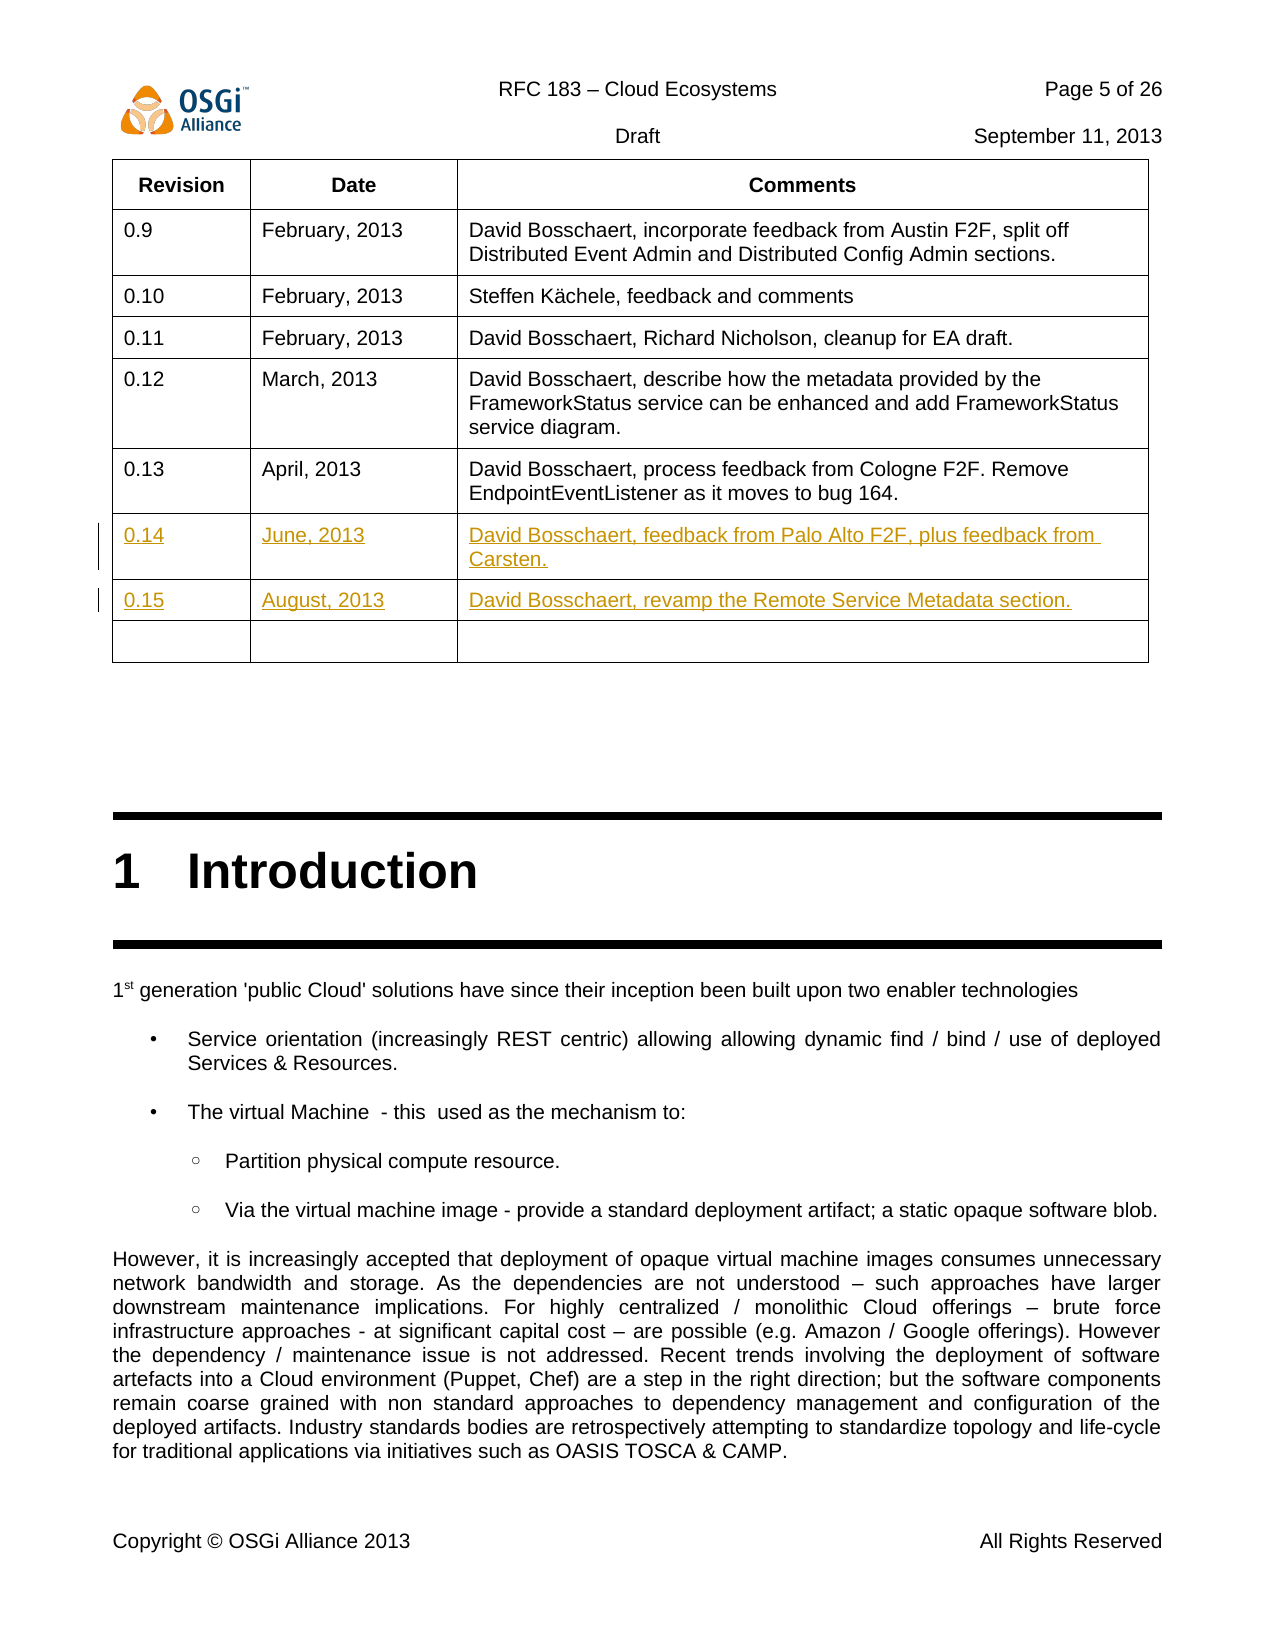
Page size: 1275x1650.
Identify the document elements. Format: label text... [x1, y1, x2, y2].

table_header Revision [113, 160, 250, 209]
table_cell [113, 621, 250, 662]
table_cell [458, 621, 1148, 662]
table_cell David Bosschaert, revamp the Remote Service Metadata section. [458, 580, 1148, 620]
table_cell February, 2013 [251, 317, 457, 358]
text However, it is increasingly accepted that deployment of opaque virtual machine images consumes unnecessary network bandwidth and storage. As the dependencies are not understood – such approaches have larger downstream maintenance implications. For highly centralized / monolithic Cloud offerings – brute force infrastructure approaches - at significant capital cost – are possible (e.g. Amazon / Google offerings). However the dependency / maintenance issue is not addressed. Recent trends involving the deployment of software artefacts into a Cloud environment (Puppet, Chef) are a step in the right direction; but the software components remain coarse grained with non standard approaches to dependency management and configuration of the deployed artifacts. Industry standards bodies are retrospectively attempting to standardize topology and life-cycle for traditional applications via initiatives such as OASIS TOSCA & CAMP. [112, 1247, 1162, 1463]
subtitle Introduction [112, 813, 1162, 949]
table_cell 0.9 [113, 210, 250, 274]
table_cell David Bosschaert, Richard Nicholson, cleanup for EA draft. [458, 317, 1148, 358]
list Via the virtual machine image - provide a standard deployment artifact; a static opaque software blob. [187, 1198, 1162, 1222]
text 1st generation 'public Cloud' solutions have since their inception been built upon two enabler technologies [112, 978, 1162, 1002]
list The virtual Machine - this used as the mechanism to: [150, 1100, 1162, 1124]
table_header Comments [458, 160, 1148, 209]
table_cell David Bosschaert, process feedback from Cologne F2F. Remove EndpointEventListener as it moves to bug 164. [458, 449, 1148, 513]
table_cell 0.10 [113, 276, 250, 316]
table_cell April, 2013 [251, 449, 457, 513]
table_cell 0.12 [113, 359, 250, 447]
table_header Date [251, 160, 457, 209]
table_cell 0.14 [113, 514, 250, 579]
table_cell March, 2013 [251, 359, 457, 447]
picture [113, 78, 257, 142]
table_cell 0.13 [113, 449, 250, 513]
table_cell February, 2013 [251, 276, 457, 316]
table_cell David Bosschaert, incorporate feedback from Austin F2F, split off Distributed Event Admin and Distributed Config Admin sections. [458, 210, 1148, 274]
table_cell David Bosschaert, feedback from Palo Alto F2F, plus feedback from Carsten. [458, 514, 1148, 579]
list Service orientation (increasingly REST centric) allowing allowing dynamic find / bind / use of deployed Services & Resources. [150, 1027, 1162, 1075]
table_cell August, 2013 [251, 580, 457, 620]
table_cell Steffen Kächele, feedback and comments [458, 276, 1148, 316]
list Partition physical compute resource. [187, 1149, 1162, 1173]
table_cell 0.15 [113, 580, 250, 620]
table_cell June, 2013 [251, 514, 457, 579]
table_cell David Bosschaert, describe how the metadata provided by the FrameworkStatus service can be enhanced and add FrameworkStatus service diagram. [458, 359, 1148, 447]
table_cell [251, 621, 457, 662]
table_cell 0.11 [113, 317, 250, 358]
table_cell February, 2013 [251, 210, 457, 274]
